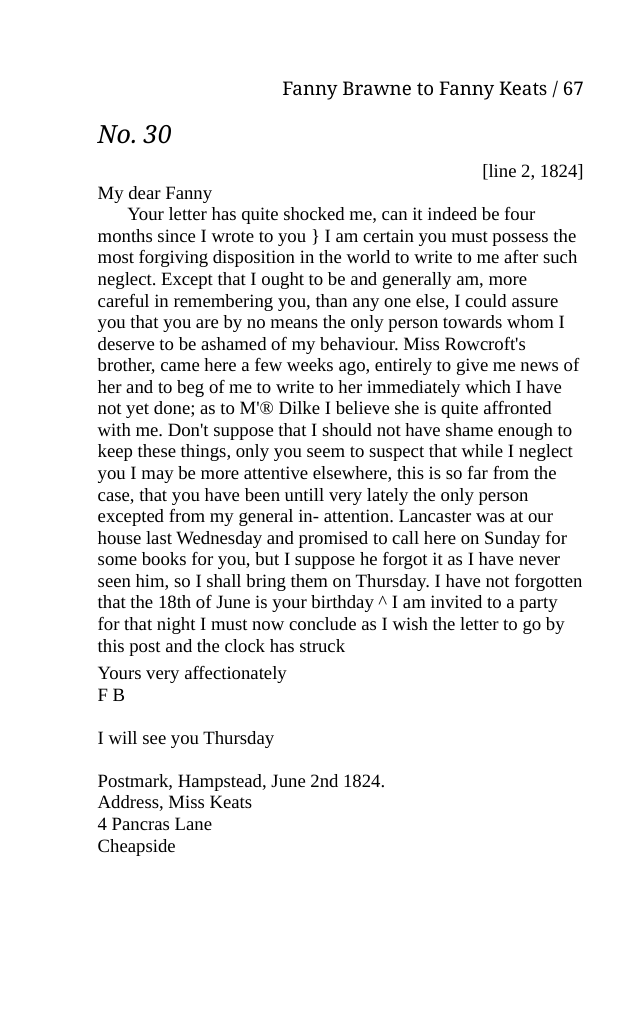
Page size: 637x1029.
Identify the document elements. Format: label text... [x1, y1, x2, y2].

text Yours very affectionately [97, 662, 583, 684]
text [line 2, 1824] [97, 160, 583, 182]
text Postmark, Hampstead, June 2nd 1824. [97, 770, 583, 791]
text 4 Pancras Lane [97, 813, 583, 834]
subtitle No. 30 [97, 117, 583, 151]
text My dear Fanny [97, 182, 583, 203]
text F B [97, 684, 583, 705]
text Address, Miss Keats [97, 791, 583, 813]
text I will see you Thursday [97, 727, 583, 748]
text Your letter has quite shocked me, can it indeed be four months since I wrote to you } I am certain you must possess the most forgiving disposition in the world to write to me after such neglect. Except that I ought to be and generally am, more careful in remembering you, than any one else, I could assure you that you are by no means the only person towards whom I deserve to be ashamed of my behaviour. Miss Rowcroft's brother, came here a few weeks ago, entirely to give me news of her and to beg of me to write to her immediately which I have not yet done; as to M'® Dilke I believe she is quite affronted with me. Don't suppose that I should not have shame enough to keep these things, only you seem to suspect that while I neglect you I may be more attentive elsewhere, this is so far from the case, that you have been untill very lately the only person excepted from my general in- attention. Lancaster was at our house last Wednesday and promised to call here on Sunday for some books for you, but I suppose he forgot it as I have never seen him, so I shall bring them on Thursday. I have not forgotten that the 18th of June is your birthday ^ I am invited to a party for that night I must now conclude as I wish the letter to go by this post and the clock has struck [97, 203, 583, 656]
text Cheapside [97, 834, 583, 856]
